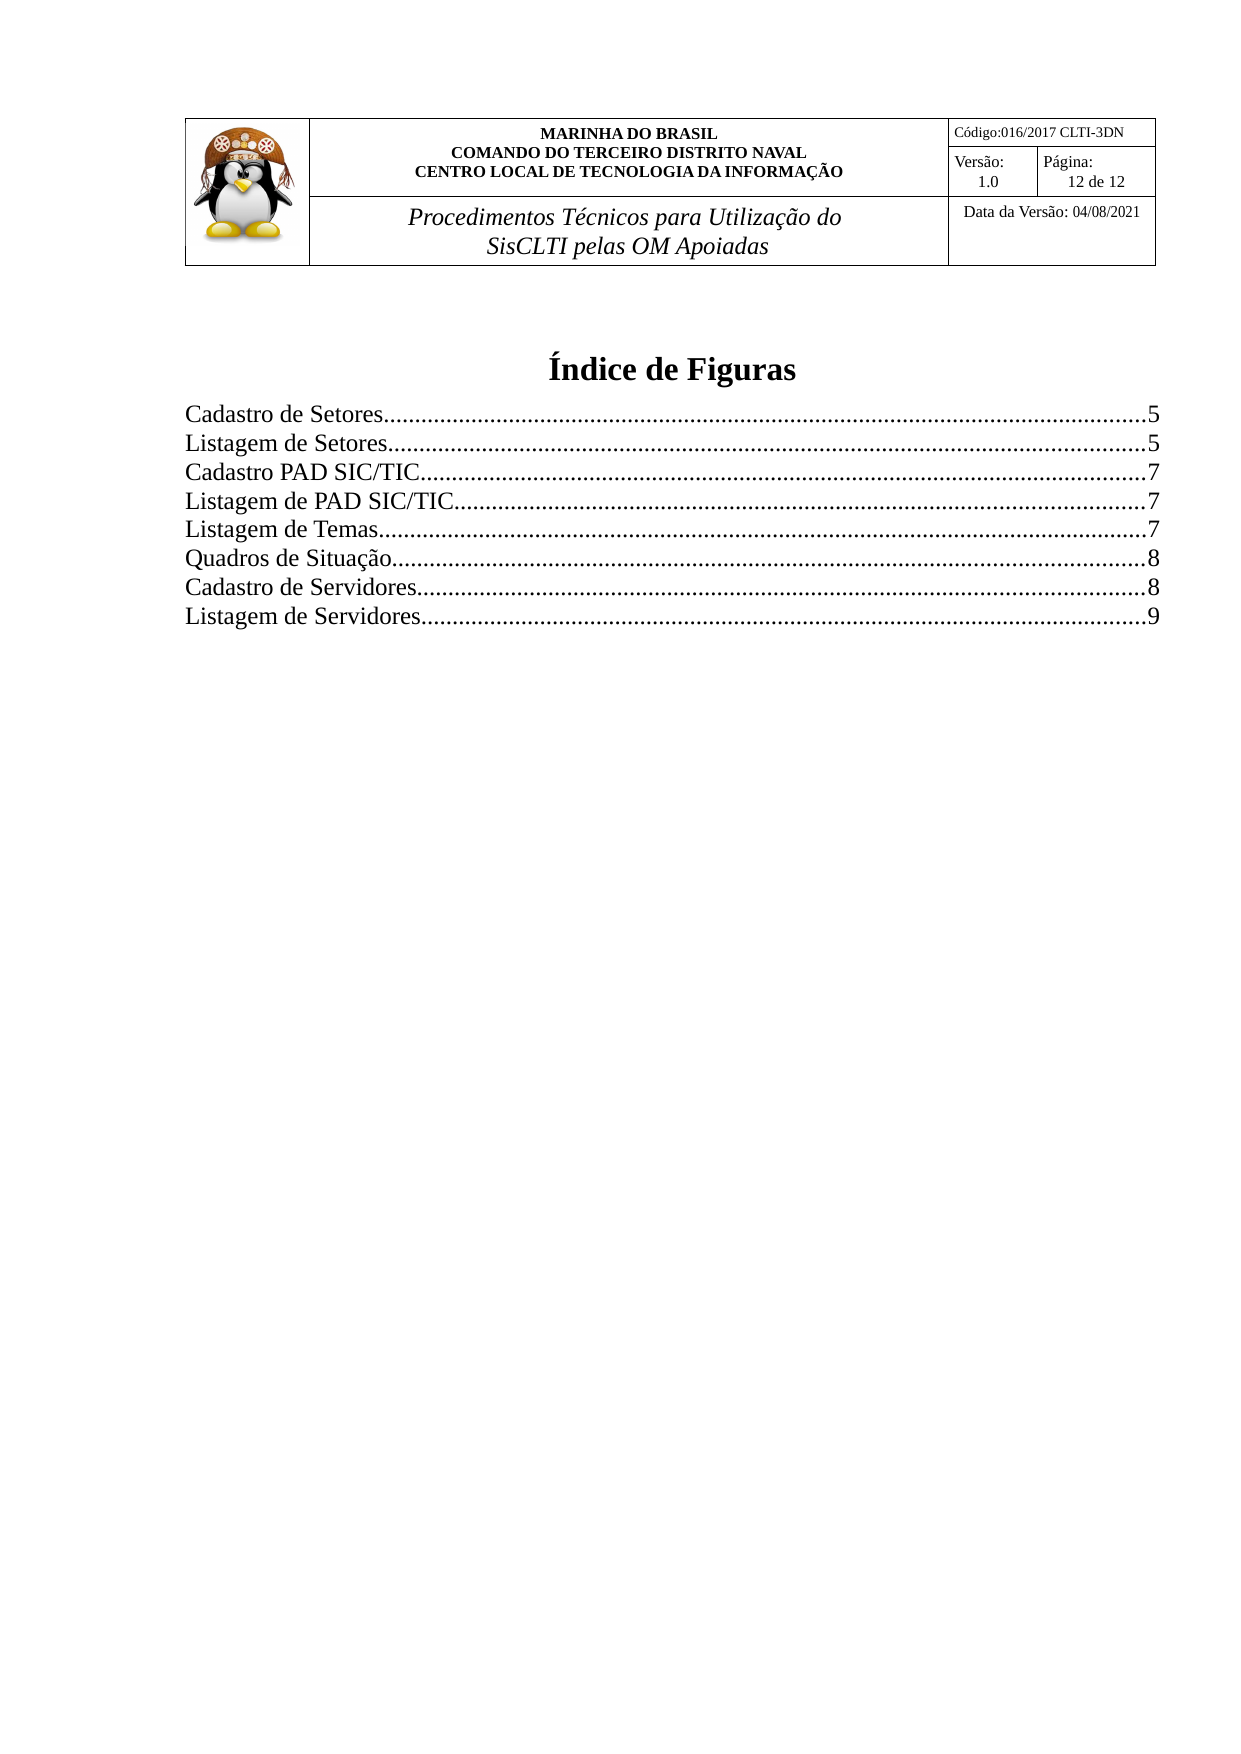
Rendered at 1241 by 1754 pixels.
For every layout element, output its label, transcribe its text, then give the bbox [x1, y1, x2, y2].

text Cadastro de Setores 5 [185, 399, 1160, 428]
text Quadros de Situação 8 [185, 543, 1160, 572]
text Listagem de Setores 5 [185, 428, 1160, 457]
picture [185, 123, 301, 246]
text Listagem de PAD SIC/TIC 7 [185, 486, 1160, 514]
text Listagem de Temas 7 [185, 514, 1160, 543]
text Cadastro de Servidores 8 [185, 572, 1160, 601]
text Listagem de Servidores 9 [185, 601, 1160, 629]
subtitle Índice de Figuras [185, 349, 1160, 387]
text Cadastro PAD SIC/TIC 7 [185, 457, 1160, 486]
